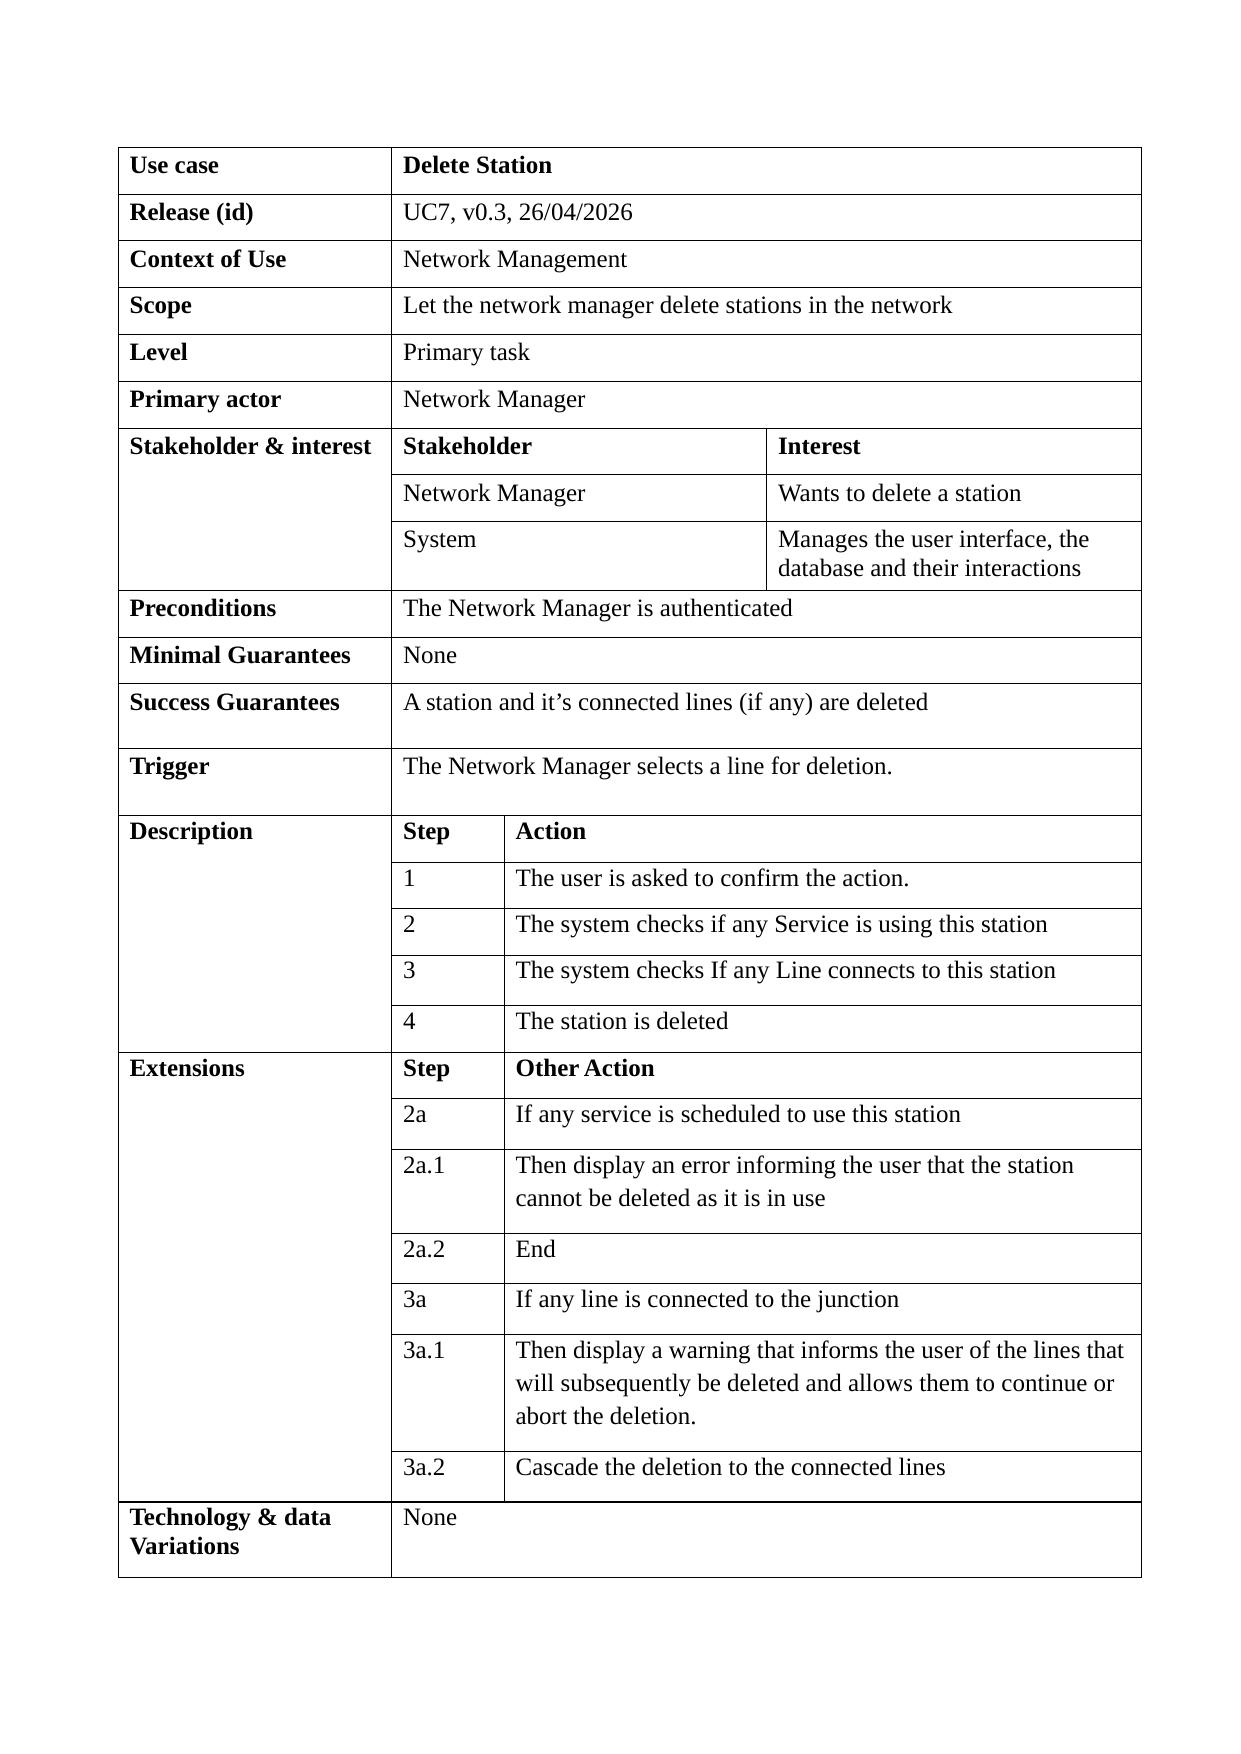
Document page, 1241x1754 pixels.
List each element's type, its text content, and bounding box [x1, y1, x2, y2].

table_cell If any service is scheduled to use this station [505, 1099, 1141, 1149]
table_cell The station is deleted [505, 1006, 1141, 1052]
table_cell Then display a warning that informs the user of the lines that will subsequently be deleted and allows them to continue or abort the deletion. [505, 1335, 1141, 1451]
table_cell Description [119, 816, 391, 1052]
table_cell None [392, 1503, 1141, 1577]
table_cell 3a [392, 1284, 504, 1334]
table_cell UC7, v0.3, 26/04/2026 [392, 195, 1141, 240]
table_cell 1 [392, 863, 504, 908]
table_cell Context of Use [119, 241, 391, 287]
table_cell Trigger [119, 749, 391, 815]
table_cell Preconditions [119, 591, 391, 636]
table_cell Step [392, 816, 504, 862]
table_cell The system checks If any Line connects to this station [505, 956, 1141, 1005]
table_cell Extensions [119, 1053, 391, 1501]
table_cell Cascade the deletion to the connected lines [505, 1452, 1141, 1501]
table_cell System [392, 522, 766, 590]
table_cell Network Management [392, 241, 1141, 287]
table_cell Action [505, 816, 1141, 862]
table_cell 3a.1 [392, 1335, 504, 1451]
table_cell Success Guarantees [119, 684, 391, 748]
table_cell Primary task [392, 335, 1141, 381]
table_cell 2a.1 [392, 1150, 504, 1233]
table_cell 2 [392, 909, 504, 954]
table_cell If any line is connected to the junction [505, 1284, 1141, 1334]
table_cell 3 [392, 956, 504, 1005]
table_cell 2a [392, 1099, 504, 1149]
table_header Delete Station [392, 148, 1141, 194]
table_cell The Network Manager is authenticated [392, 591, 1141, 636]
table_cell Manages the user interface, the database and their interactions [767, 522, 1141, 590]
table_cell A station and it’s connected lines (if any) are deleted [392, 684, 1141, 748]
table_cell The system checks if any Service is using this station [505, 909, 1141, 954]
table_header Use case [119, 148, 391, 194]
table_cell Release (id) [119, 195, 391, 240]
table_cell Stakeholder [392, 429, 766, 474]
table_cell Level [119, 335, 391, 381]
table_cell Let the network manager delete stations in the network [392, 288, 1141, 334]
table_cell Minimal Guarantees [119, 638, 391, 683]
table_cell Step [392, 1053, 504, 1098]
table_cell 4 [392, 1006, 504, 1052]
table_cell None [392, 638, 1141, 683]
table_cell Wants to delete a station [767, 475, 1141, 521]
table_cell Then display an error informing the user that the station cannot be deleted as it is in use [505, 1150, 1141, 1233]
table_cell Interest [767, 429, 1141, 474]
table_cell The Network Manager selects a line for deletion. [392, 749, 1141, 815]
table_cell End [505, 1234, 1141, 1283]
table_cell Technology & data Variations [119, 1503, 391, 1577]
table_cell Scope [119, 288, 391, 334]
table_cell 2a.2 [392, 1234, 504, 1283]
table_cell Network Manager [392, 382, 1141, 427]
table_cell Network Manager [392, 475, 766, 521]
table_cell The user is asked to confirm the action. [505, 863, 1141, 908]
table_cell Primary actor [119, 382, 391, 427]
table_cell 3a.2 [392, 1452, 504, 1501]
table_cell Other Action [505, 1053, 1141, 1098]
table_cell Stakeholder & interest [119, 429, 391, 590]
